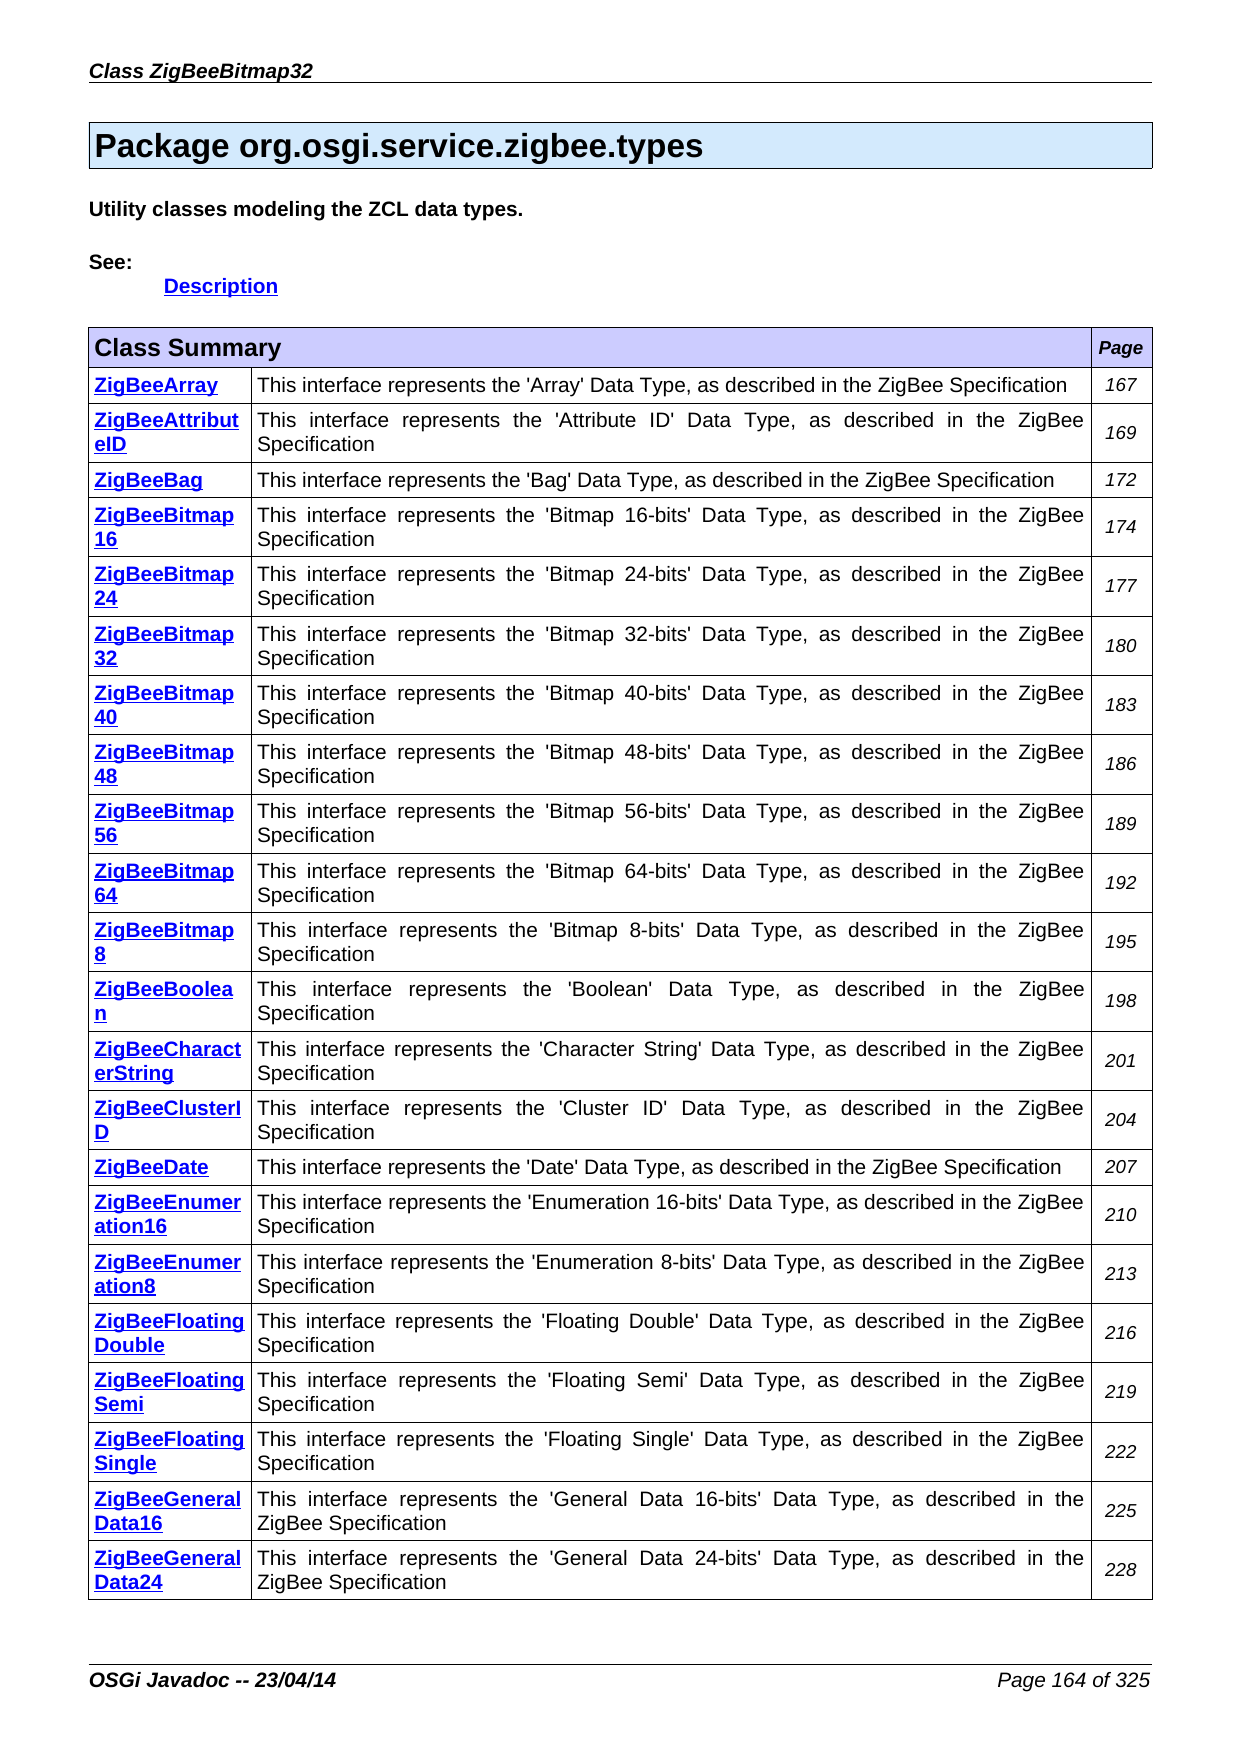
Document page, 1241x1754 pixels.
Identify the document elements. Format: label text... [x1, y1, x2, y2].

table_cell This interface represents the 'Bitmap 16-bits' Data Type, as described in the ZigBee Specification [252, 498, 1091, 556]
table_cell 173 [1092, 463, 1152, 497]
table_cell ZigBeeBitmap8 [89, 913, 251, 971]
table_cell This interface represents the 'Bitmap 64-bits' Data Type, as described in the ZigBee Specification [252, 854, 1091, 912]
table_cell This interface represents the 'Bitmap 56-bits' Data Type, as described in the ZigBee Specification [252, 795, 1091, 853]
text Description [163, 274, 1152, 298]
text See: [88, 250, 1152, 274]
table_cell This interface represents the 'Cluster ID' Data Type, as described in the ZigBee Specification [252, 1091, 1091, 1149]
table_cell 175 [1092, 498, 1152, 556]
table_cell This interface represents the 'Bag' Data Type, as described in the ZigBee Specification [252, 463, 1091, 497]
table_cell ZigBeeEnumeration16 [89, 1186, 251, 1244]
table_cell ZigBeeCharacterString [89, 1032, 251, 1090]
table_cell ZigBeeBitmap48 [89, 735, 251, 793]
table_cell This interface represents the 'Bitmap 24-bits' Data Type, as described in the ZigBee Specification [252, 557, 1091, 616]
table_header Page [1092, 328, 1152, 367]
table_cell ZigBeeBoolean [89, 972, 251, 1031]
table_cell 170 [1092, 404, 1152, 462]
table_cell 202 [1092, 1032, 1152, 1090]
table_cell This interface represents the 'Boolean' Data Type, as described in the ZigBee Specification [252, 972, 1091, 1031]
table_cell 187 [1092, 735, 1152, 793]
table_cell ZigBeeBitmap24 [89, 557, 251, 616]
table_cell 208 [1092, 1150, 1152, 1184]
table_cell 184 [1092, 676, 1152, 734]
table_cell 196 [1092, 913, 1152, 971]
table_cell 205 [1092, 1091, 1152, 1149]
table_cell ZigBeeFloatingDouble [89, 1304, 251, 1362]
table_cell 214 [1092, 1245, 1152, 1303]
table_cell This interface represents the 'Attribute ID' Data Type, as described in the ZigBee Specification [252, 404, 1091, 462]
table_cell ZigBeeGeneralData16 [89, 1482, 251, 1540]
table_cell This interface represents the 'Bitmap 8-bits' Data Type, as described in the ZigBee Specification [252, 913, 1091, 971]
table_cell ZigBeeBitmap40 [89, 676, 251, 734]
table_cell 181 [1092, 617, 1152, 675]
table_cell 211 [1092, 1186, 1152, 1244]
table_cell This interface represents the 'Enumeration 8-bits' Data Type, as described in the ZigBee Specification [252, 1245, 1091, 1303]
table_cell 229 [1092, 1541, 1152, 1599]
table_cell ZigBeeEnumeration8 [89, 1245, 251, 1303]
table_cell ZigBeeBag [89, 463, 251, 497]
table_cell 226 [1092, 1482, 1152, 1540]
table_cell This interface represents the 'General Data 24-bits' Data Type, as described in the ZigBee Specification [252, 1541, 1091, 1599]
table_cell 223 [1092, 1423, 1152, 1481]
table_cell This interface represents the 'Floating Semi' Data Type, as described in the ZigBee Specification [252, 1363, 1091, 1422]
table_cell 168 [1092, 368, 1152, 403]
table_cell This interface represents the 'Date' Data Type, as described in the ZigBee Specification [252, 1150, 1091, 1184]
table_cell ZigBeeBitmap16 [89, 498, 251, 556]
text Utility classes modeling the ZCL data types. [88, 197, 1152, 221]
table_cell ZigBeeArray [89, 368, 251, 403]
table_cell 217 [1092, 1304, 1152, 1362]
table_cell This interface represents the 'Bitmap 40-bits' Data Type, as described in the ZigBee Specification [252, 676, 1091, 734]
table_header Class Summary [89, 328, 1091, 367]
table_cell This interface represents the 'Bitmap 48-bits' Data Type, as described in the ZigBee Specification [252, 735, 1091, 793]
table_cell This interface represents the 'General Data 16-bits' Data Type, as described in the ZigBee Specification [252, 1482, 1091, 1540]
table_cell ZigBeeClusterID [89, 1091, 251, 1149]
table_cell 178 [1092, 557, 1152, 616]
table_cell This interface represents the 'Floating Double' Data Type, as described in the ZigBee Specification [252, 1304, 1091, 1362]
table_cell This interface represents the 'Enumeration 16-bits' Data Type, as described in the ZigBee Specification [252, 1186, 1091, 1244]
table_cell This interface represents the 'Character String' Data Type, as described in the ZigBee Specification [252, 1032, 1091, 1090]
table_cell This interface represents the 'Floating Single' Data Type, as described in the ZigBee Specification [252, 1423, 1091, 1481]
table_cell 190 [1092, 795, 1152, 853]
table_cell 220 [1092, 1363, 1152, 1422]
table_cell ZigBeeFloatingSingle [89, 1423, 251, 1481]
table_cell ZigBeeBitmap56 [89, 795, 251, 853]
table_cell 193 [1092, 854, 1152, 912]
table_cell ZigBeeFloatingSemi [89, 1363, 251, 1422]
table_cell ZigBeeAttributeID [89, 404, 251, 462]
table_cell ZigBeeBitmap32 [89, 617, 251, 675]
table_cell This interface represents the 'Array' Data Type, as described in the ZigBee Specification [252, 368, 1091, 403]
subtitle Package org.osgi.service.zigbee.types [90, 123, 1152, 168]
table_cell ZigBeeGeneralData24 [89, 1541, 251, 1599]
table_cell ZigBeeDate [89, 1150, 251, 1184]
table_cell This interface represents the 'Bitmap 32-bits' Data Type, as described in the ZigBee Specification [252, 617, 1091, 675]
table_cell 199 [1092, 972, 1152, 1031]
table_cell ZigBeeBitmap64 [89, 854, 251, 912]
